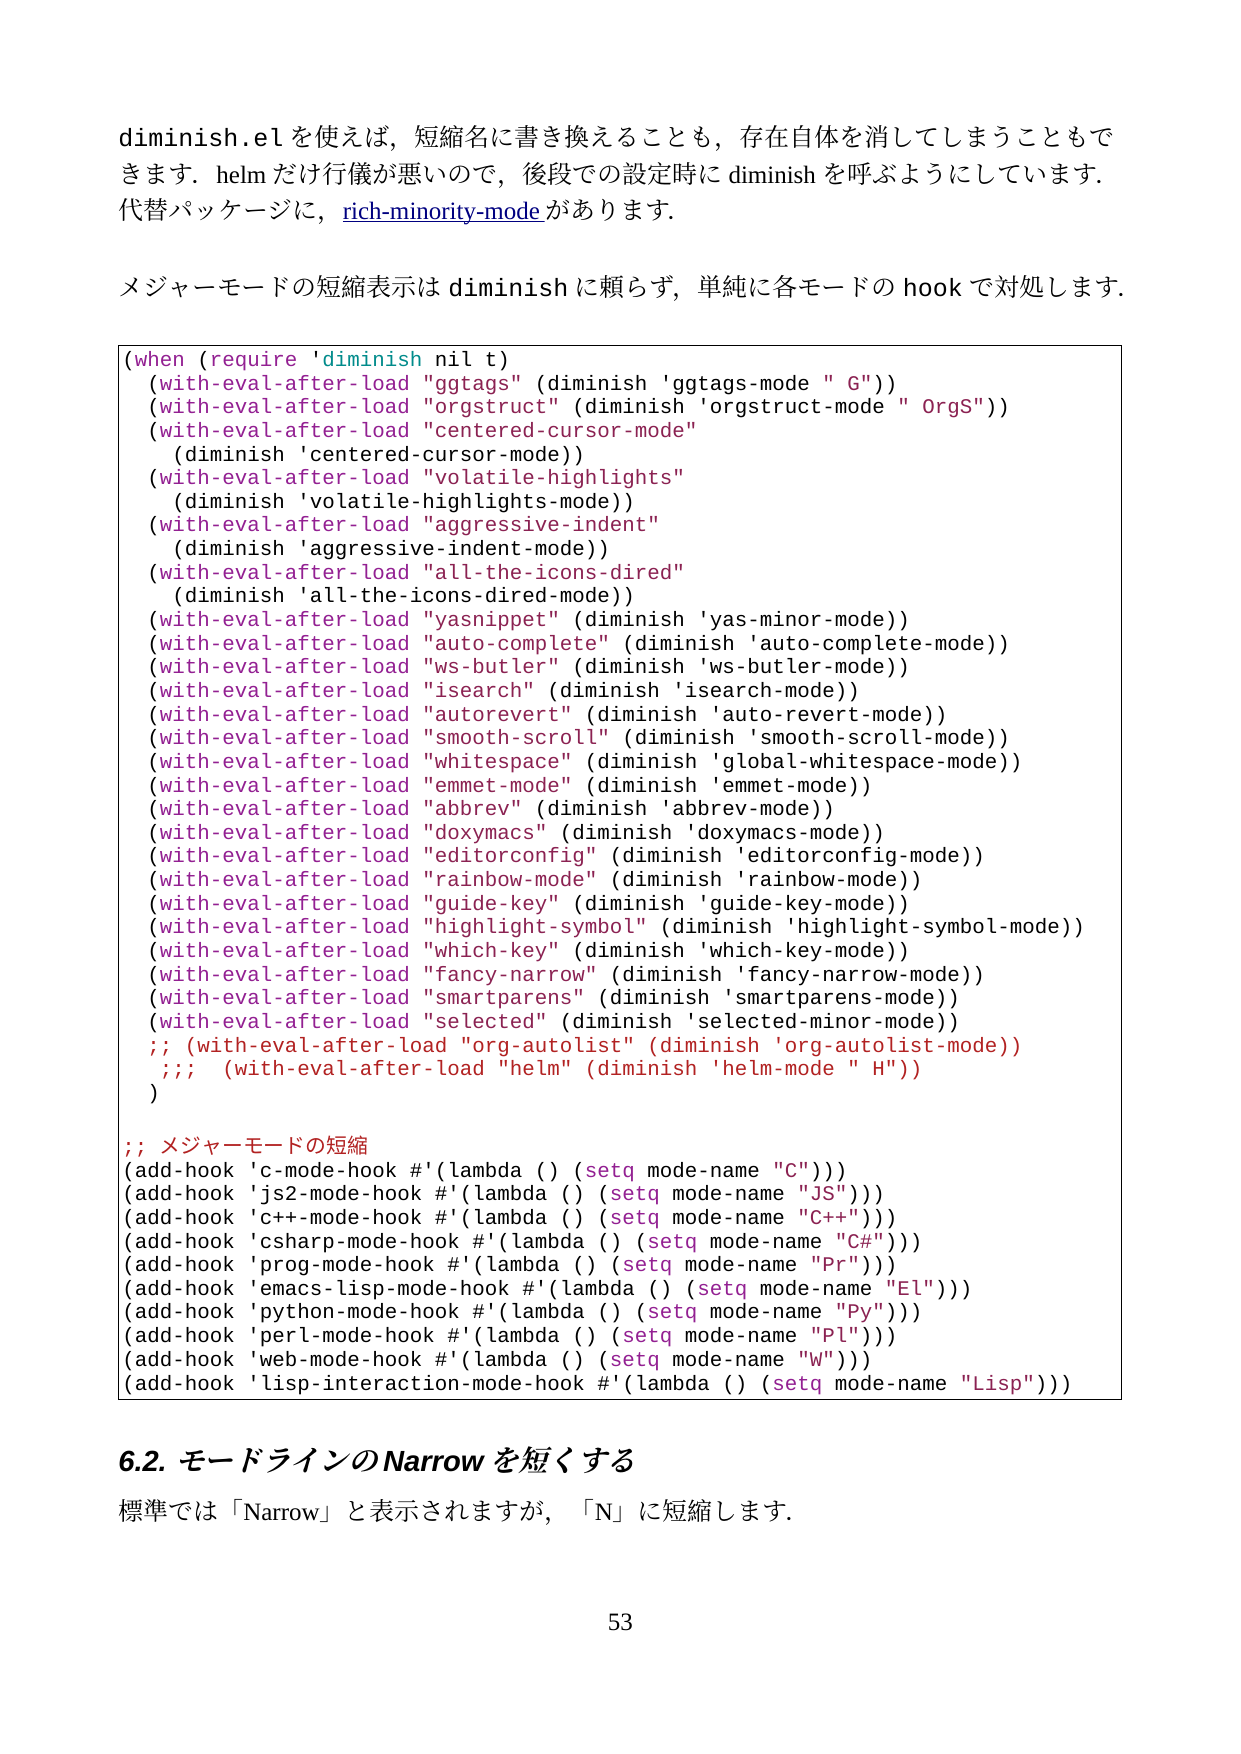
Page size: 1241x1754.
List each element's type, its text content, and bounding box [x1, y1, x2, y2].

text diminish.el を使えば，短縮名に書き換えることも，存在自体を消してしまうこともできます．helm だけ行儀が悪いので，後段での設定時に diminish を呼ぶようにしています．代替パッケージに，rich-minority-modeがあります． [118, 118, 1122, 255]
text (with-eval-after-load "guide-key" (diminish 'guide-key-mode)) [119, 889, 1121, 912]
text (with-eval-after-load "aggressive-indent" [119, 511, 1121, 534]
text (with-eval-after-load "ggtags" (diminish 'ggtags-mode " G")) [119, 369, 1121, 392]
text (add-hook 'js2-mode-hook #'(lambda () (setq mode-name "JS"))) [119, 1179, 1121, 1203]
text メジャーモードの短縮表示は diminish に頼らず，単純に各モードの hook で対処します． [118, 267, 1122, 332]
text (with-eval-after-load "doxymacs" (diminish 'doxymacs-mode)) [119, 818, 1121, 842]
text (add-hook 'c-mode-hook #'(lambda () (setq mode-name "C"))) [119, 1156, 1121, 1179]
text (add-hook 'prog-mode-hook #'(lambda () (setq mode-name "Pr"))) [119, 1250, 1121, 1274]
text (with-eval-after-load "yasnippet" (diminish 'yas-minor-mode)) [119, 605, 1121, 629]
text (add-hook 'csharp-mode-hook #'(lambda () (setq mode-name "C#"))) [119, 1227, 1121, 1250]
text (with-eval-after-load "highlight-symbol" (diminish 'highlight-symbol-mode)) [119, 912, 1121, 936]
text (with-eval-after-load "volatile-highlights" [119, 463, 1121, 487]
text (with-eval-after-load "abbrev" (diminish 'abbrev-mode)) [119, 794, 1121, 818]
text (with-eval-after-load "autorevert" (diminish 'auto-revert-mode)) [119, 700, 1121, 723]
text (add-hook 'perl-mode-hook #'(lambda () (setq mode-name "Pl"))) [119, 1321, 1121, 1345]
text ;;; (with-eval-after-load "helm" (diminish 'helm-mode " H")) [119, 1054, 1121, 1078]
text (add-hook 'emacs-lisp-mode-hook #'(lambda () (setq mode-name "El"))) [119, 1274, 1121, 1298]
text (diminish 'centered-cursor-mode)) [119, 439, 1121, 463]
text (add-hook 'lisp-interaction-mode-hook #'(lambda () (setq mode-name "Lisp"))) [119, 1368, 1121, 1399]
text (with-eval-after-load "emmet-mode" (diminish 'emmet-mode)) [119, 771, 1121, 794]
text (with-eval-after-load "auto-complete" (diminish 'auto-complete-mode)) [119, 629, 1121, 652]
text (with-eval-after-load "whitespace" (diminish 'global-whitespace-mode)) [119, 747, 1121, 771]
text (diminish 'aggressive-indent-mode)) [119, 534, 1121, 558]
text (with-eval-after-load "selected" (diminish 'selected-minor-mode)) [119, 1007, 1121, 1031]
text (with-eval-after-load "ws-butler" (diminish 'ws-butler-mode)) [119, 652, 1121, 676]
text (with-eval-after-load "smartparens" (diminish 'smartparens-mode)) [119, 983, 1121, 1007]
text (with-eval-after-load "isearch" (diminish 'isearch-mode)) [119, 676, 1121, 700]
text (with-eval-after-load "rainbow-mode" (diminish 'rainbow-mode)) [119, 865, 1121, 889]
text (with-eval-after-load "orgstruct" (diminish 'orgstruct-mode " OrgS")) [119, 392, 1121, 416]
text (with-eval-after-load "editorconfig" (diminish 'editorconfig-mode)) [119, 842, 1121, 865]
text (with-eval-after-load "centered-cursor-mode" [119, 416, 1121, 439]
text (with-eval-after-load "which-key" (diminish 'which-key-mode)) [119, 936, 1121, 960]
text (add-hook 'c++-mode-hook #'(lambda () (setq mode-name "C++"))) [119, 1203, 1121, 1227]
text (when (require 'diminish nil t) [119, 346, 1121, 369]
subtitle モードラインのNarrowを短くする [118, 1437, 1122, 1479]
text (with-eval-after-load "fancy-narrow" (diminish 'fancy-narrow-mode)) [119, 960, 1121, 983]
text ;; (with-eval-after-load "org-autolist" (diminish 'org-autolist-mode)) [119, 1031, 1121, 1054]
text (with-eval-after-load "smooth-scroll" (diminish 'smooth-scroll-mode)) [119, 723, 1121, 747]
text (diminish 'volatile-highlights-mode)) [119, 487, 1121, 511]
text ) [119, 1078, 1121, 1102]
text (with-eval-after-load "all-the-icons-dired" [119, 558, 1121, 581]
text (add-hook 'python-mode-hook #'(lambda () (setq mode-name "Py"))) [119, 1298, 1121, 1321]
text (add-hook 'web-mode-hook #'(lambda () (setq mode-name "W"))) [119, 1345, 1121, 1368]
text ;; メジャーモードの短縮 [119, 1125, 1121, 1156]
text 標準では「Narrow」と表示されますが，「N」に短縮します． [118, 1492, 1122, 1557]
text (diminish 'all-the-icons-dired-mode)) [119, 581, 1121, 605]
